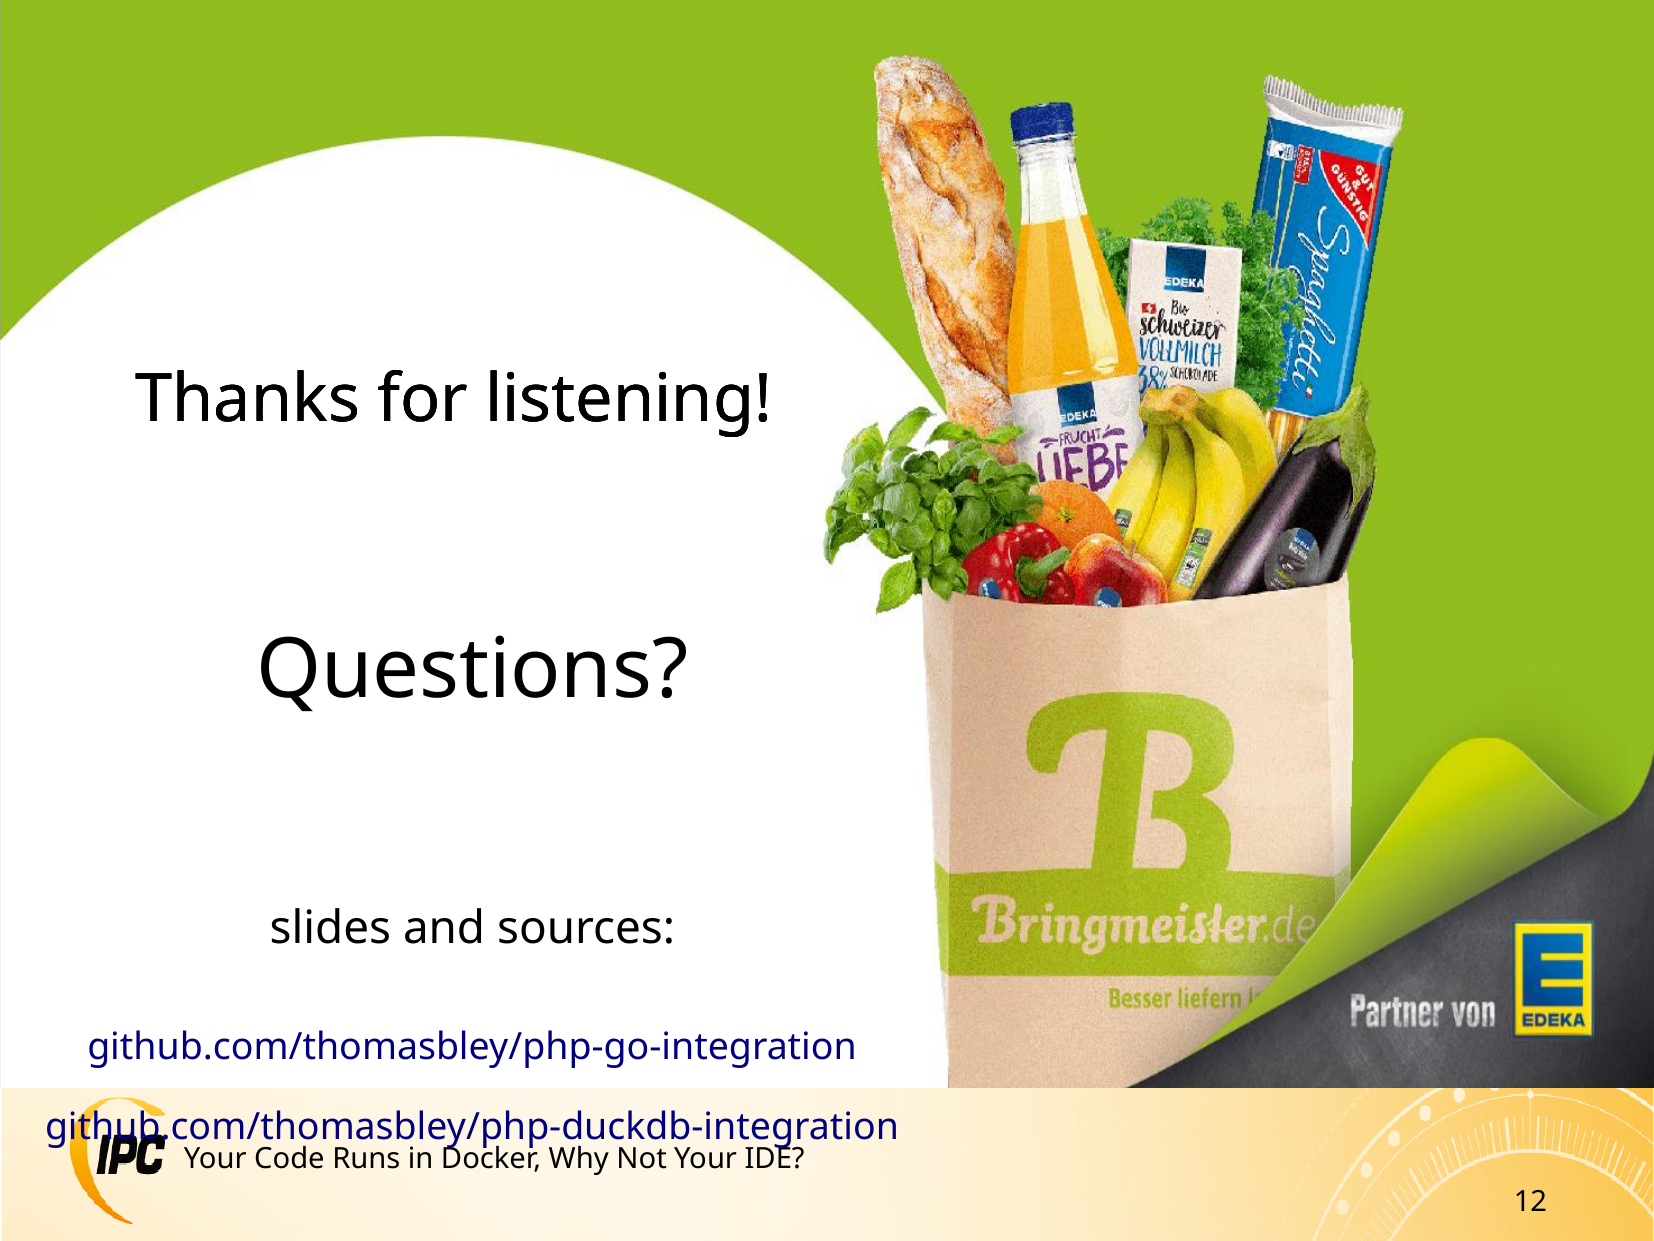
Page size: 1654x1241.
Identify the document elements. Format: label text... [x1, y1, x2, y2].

list Questions? slides and sources: github.com/thomasbley/php-go-integration github.com/thomasbley/php-duckdb-integration [0, 373, 1217, 1059]
picture [0, 0, 1654, 1241]
title Thanks for listening! [76, 299, 1565, 492]
